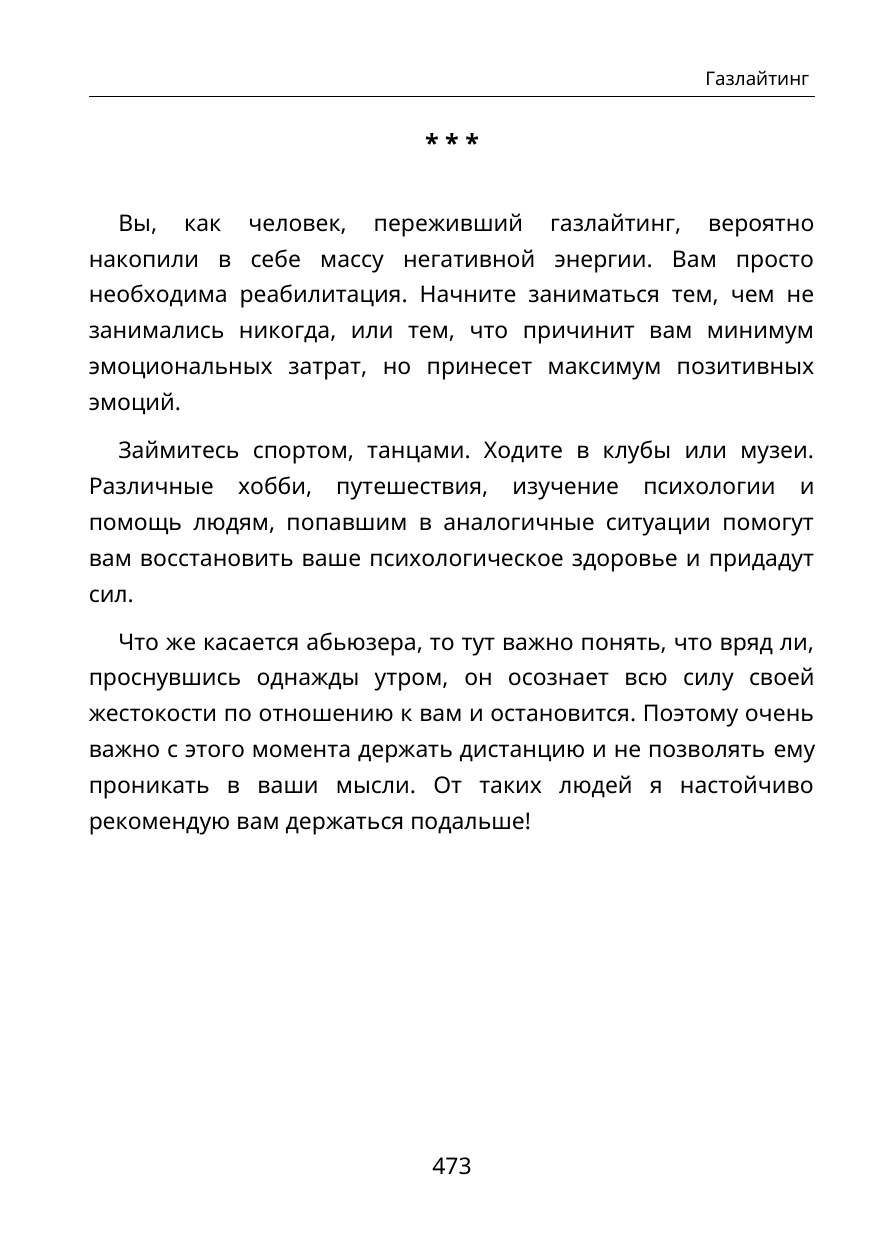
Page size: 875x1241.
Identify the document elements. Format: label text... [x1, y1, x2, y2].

subtitle * * * [88, 126, 815, 160]
text Что же касается абьюзера, то тут важно понять, что вряд ли, проснувшись однажды утром, он осознает всю силу своей жестокости по отношению к вам и остановится. Поэтому очень важно с этого момента держать дистанцию и не позволять ему проникать в ваши мысли. От таких людей я настойчиво рекомендую вам держаться подальше! [88, 625, 815, 836]
text Займитесь спортом, танцами. Ходите в клубы или музеи. Различные хобби, путешествия, изучение психологии и помощь людям, попавшим в аналогичные ситуации помогут вам восстановить ваше психологическое здоровье и придадут сил. [88, 434, 815, 609]
text Вы, как человек, переживший газлайтинг, вероятно накопили в себе массу негативной энергии. Вам просто необходима реабилитация. Начните заниматься тем, чем не занимались никогда, или тем, что причинит вам минимум эмоциональных затрат, но принесет максимум позитивных эмоций. [88, 207, 815, 417]
